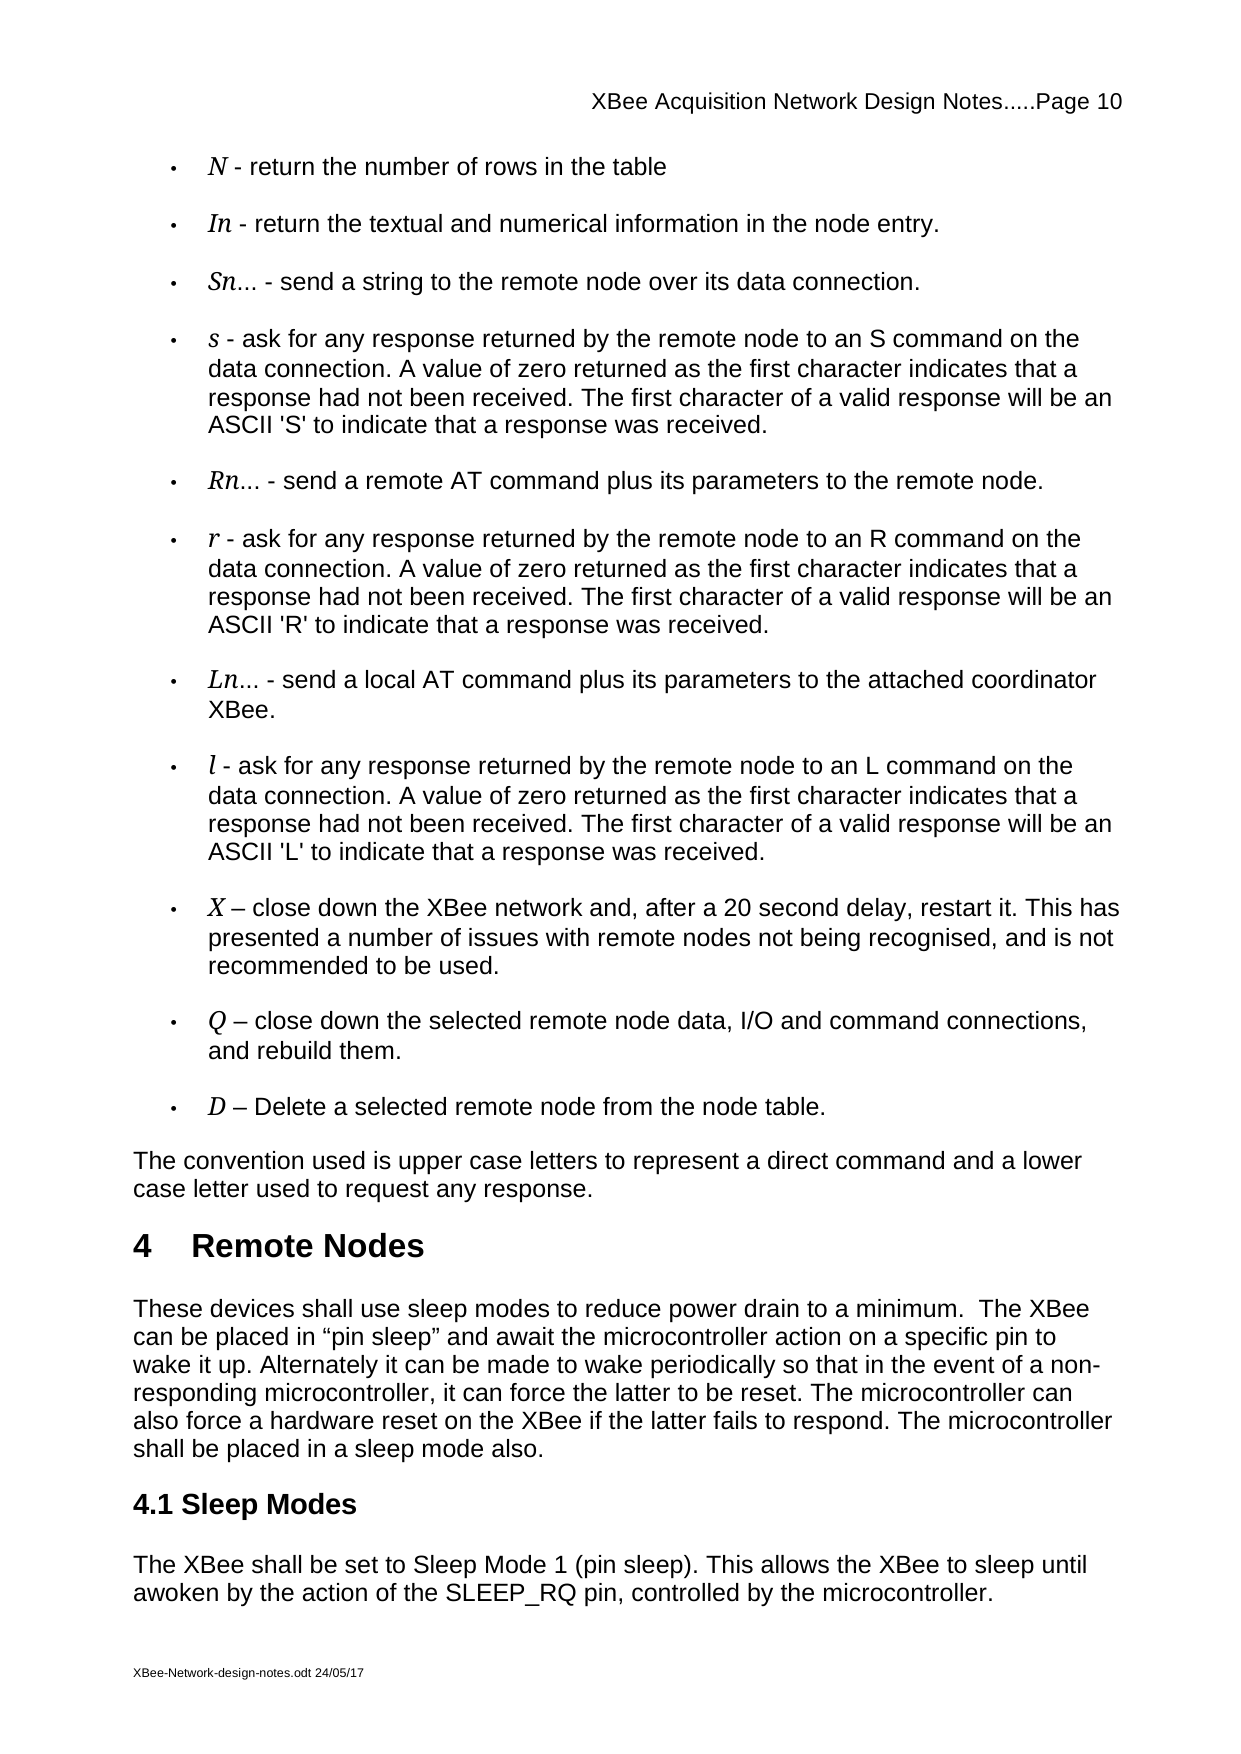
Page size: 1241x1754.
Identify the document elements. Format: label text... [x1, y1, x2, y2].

list s - ask for any response returned by the remote node to an S command on the data connection. A value of zero returned as the first character indicates that a response had not been received. The first character of a valid response will be an ASCII 'S' to indicate that a response was received. [170, 321, 1123, 439]
list Q – close down the selected remote node data, I/O and command connections, and rebuild them. [170, 1003, 1123, 1065]
list N - return the number of rows in the table [170, 149, 1123, 183]
subtitle Remote Nodes [133, 1227, 1123, 1265]
text The convention used is upper case letters to represent a direct command and a lower case letter used to request any response. [133, 1147, 1123, 1203]
list X – close down the XBee network and, after a 20 second delay, restart it. This has presented a number of issues with remote nodes not being recognised, and is not recommended to be used. [170, 890, 1123, 980]
list Sn... - send a string to the remote node over its data connection. [170, 264, 1123, 298]
list r - ask for any response returned by the remote node to an R command on the data connection. A value of zero returned as the first character indicates that a response had not been received. The first character of a valid response will be an ASCII 'R' to indicate that a response was received. [170, 521, 1123, 639]
list In - return the textual and numerical information in the node entry. [170, 206, 1123, 240]
list Ln... - send a local AT command plus its parameters to the attached coordinator XBee. [170, 662, 1123, 724]
text The XBee shall be set to Sleep Mode 1 (pin sleep). This allows the XBee to sleep until awoken by the action of the SLEEP_RQ pin, controlled by the microcontroller. [133, 1551, 1123, 1607]
list Rn... - send a remote AT command plus its parameters to the remote node. [170, 463, 1123, 497]
text These devices shall use sleep modes to reduce power drain to a minimum. The XBee can be placed in “pin sleep” and await the microcontroller action on a specific pin to wake it up. Alternately it can be made to wake periodically so that in the event of a non-responding microcontroller, it can force the latter to be reset. The microcontroller can also force a hardware reset on the XBee if the latter fails to respond. The microcontroller shall be placed in a sleep mode also. [133, 1295, 1123, 1463]
subtitle Sleep Modes [133, 1488, 1123, 1520]
list l - ask for any response returned by the remote node to an L command on the data connection. A value of zero returned as the first character indicates that a response had not been received. The first character of a valid response will be an ASCII 'L' to indicate that a response was received. [170, 748, 1123, 866]
list D – Delete a selected remote node from the node table. [170, 1089, 1123, 1123]
